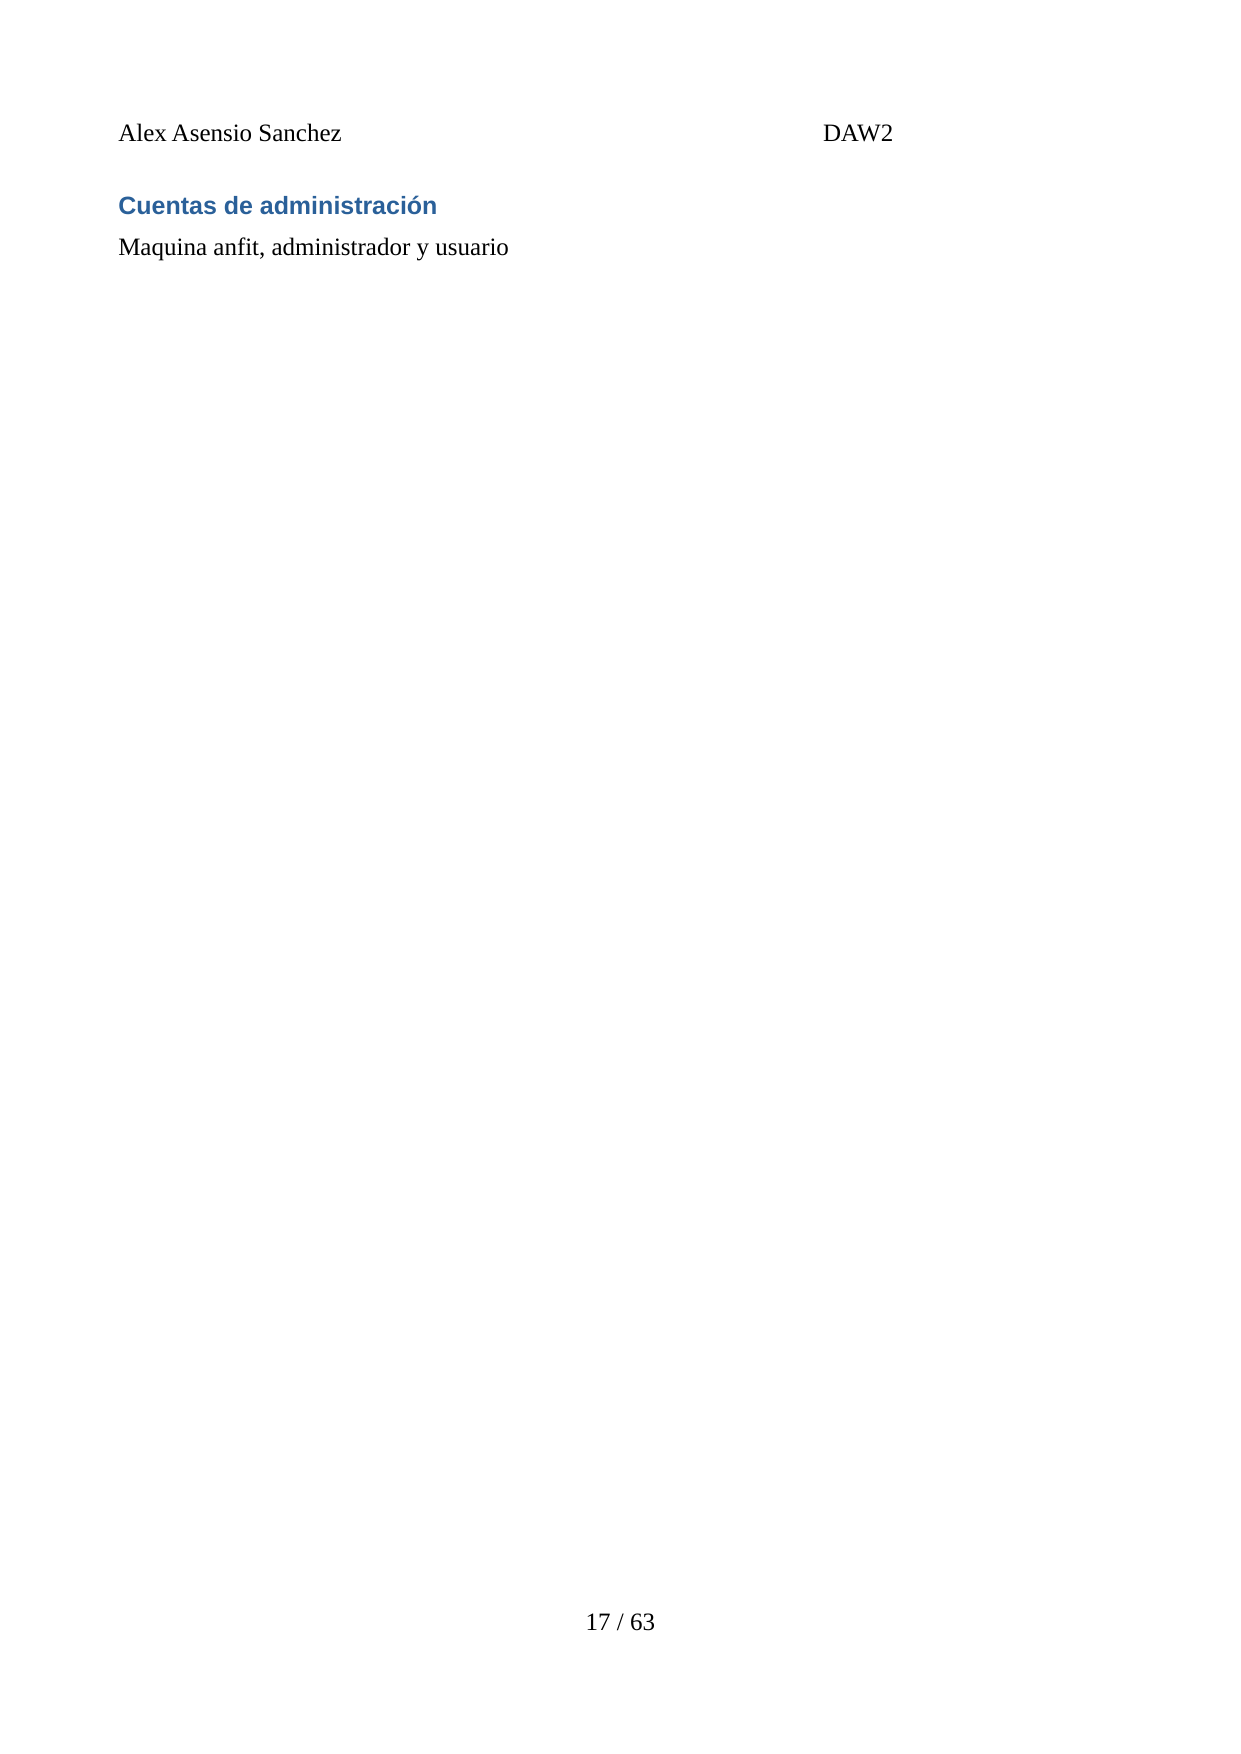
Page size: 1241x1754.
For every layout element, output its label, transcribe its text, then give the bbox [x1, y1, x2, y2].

subtitle Cuentas de administración [118, 191, 1122, 220]
text Maquina anfit, administrador y usuario [118, 232, 1122, 261]
